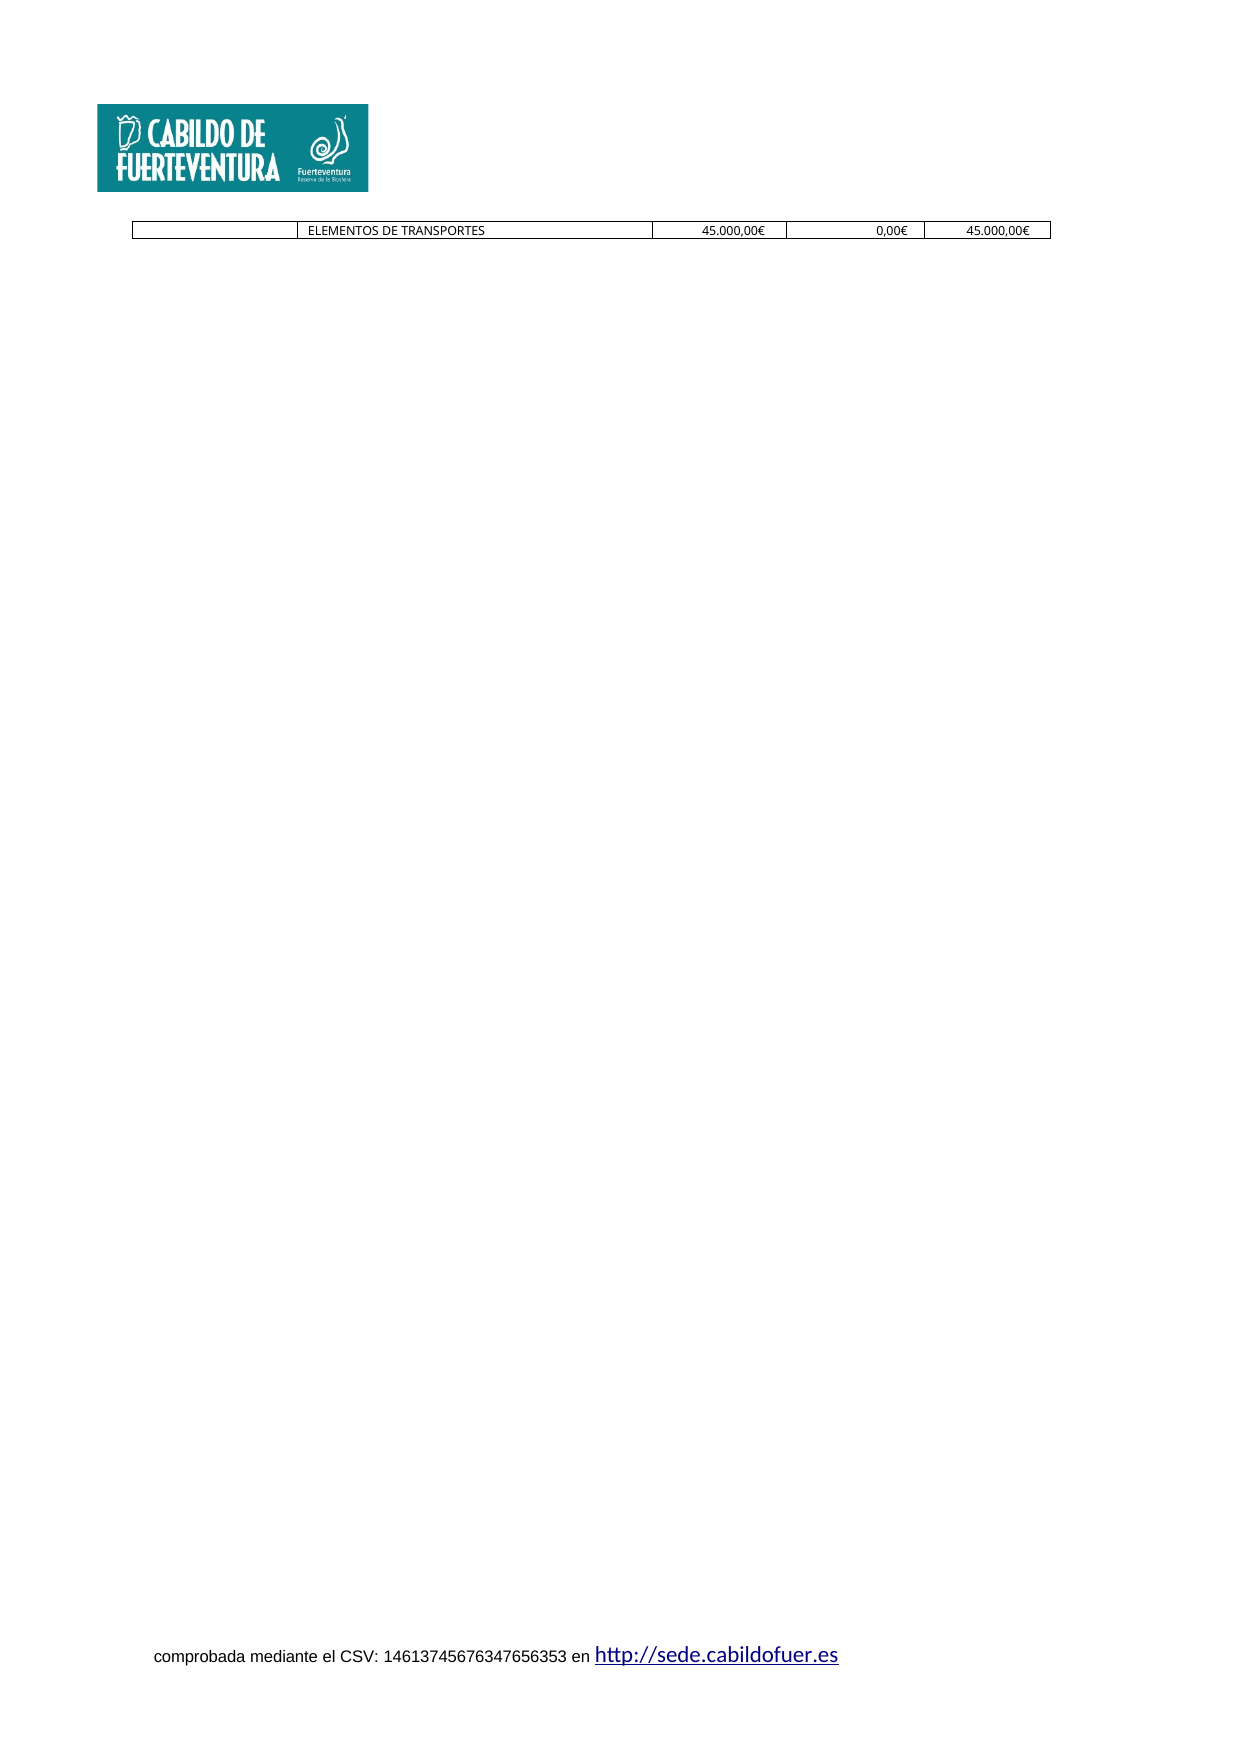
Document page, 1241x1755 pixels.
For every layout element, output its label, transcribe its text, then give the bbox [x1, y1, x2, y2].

table_cell ELEMENTOS DE TRANSPORTES [298, 222, 652, 237]
table_cell 45.000,00€ [653, 222, 786, 237]
table_cell 45.000,00€ [925, 222, 1050, 237]
table_cell 0,00€ [787, 222, 924, 237]
table_cell [133, 222, 297, 237]
